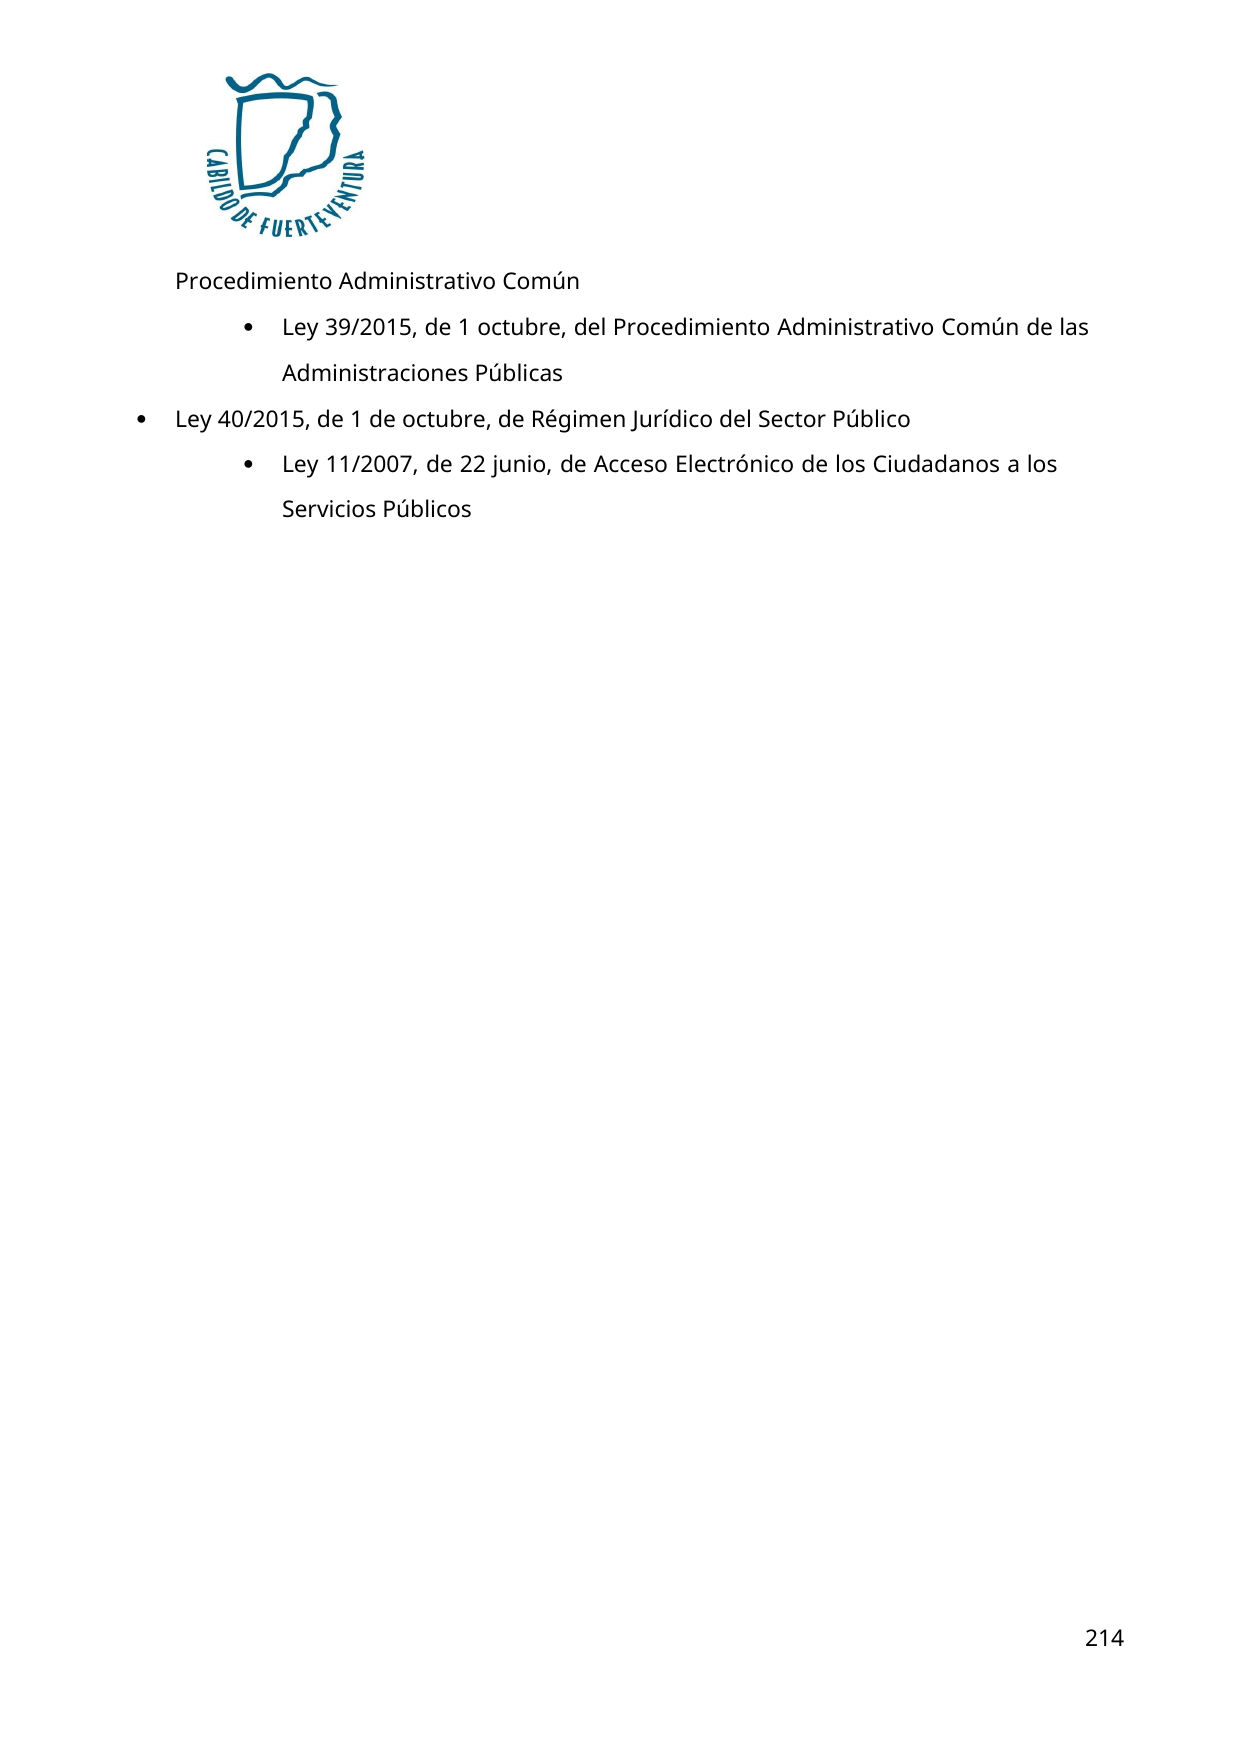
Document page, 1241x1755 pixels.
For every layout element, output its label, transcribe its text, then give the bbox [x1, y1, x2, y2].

list Ley 11/2007, de 22 junio, de Acceso Electrónico de los Ciudadanos a los Servicios Públicos [244, 447, 1134, 524]
list Procedimiento Administrativo Común [175, 265, 1114, 296]
list Ley 39/2015, de 1 octubre, del Procedimiento Administrativo Común de las Administraciones Públicas [244, 311, 1134, 388]
list Ley 40/2015, de 1 de octubre, de Régimen Jurídico del Sector Público [137, 403, 1134, 434]
